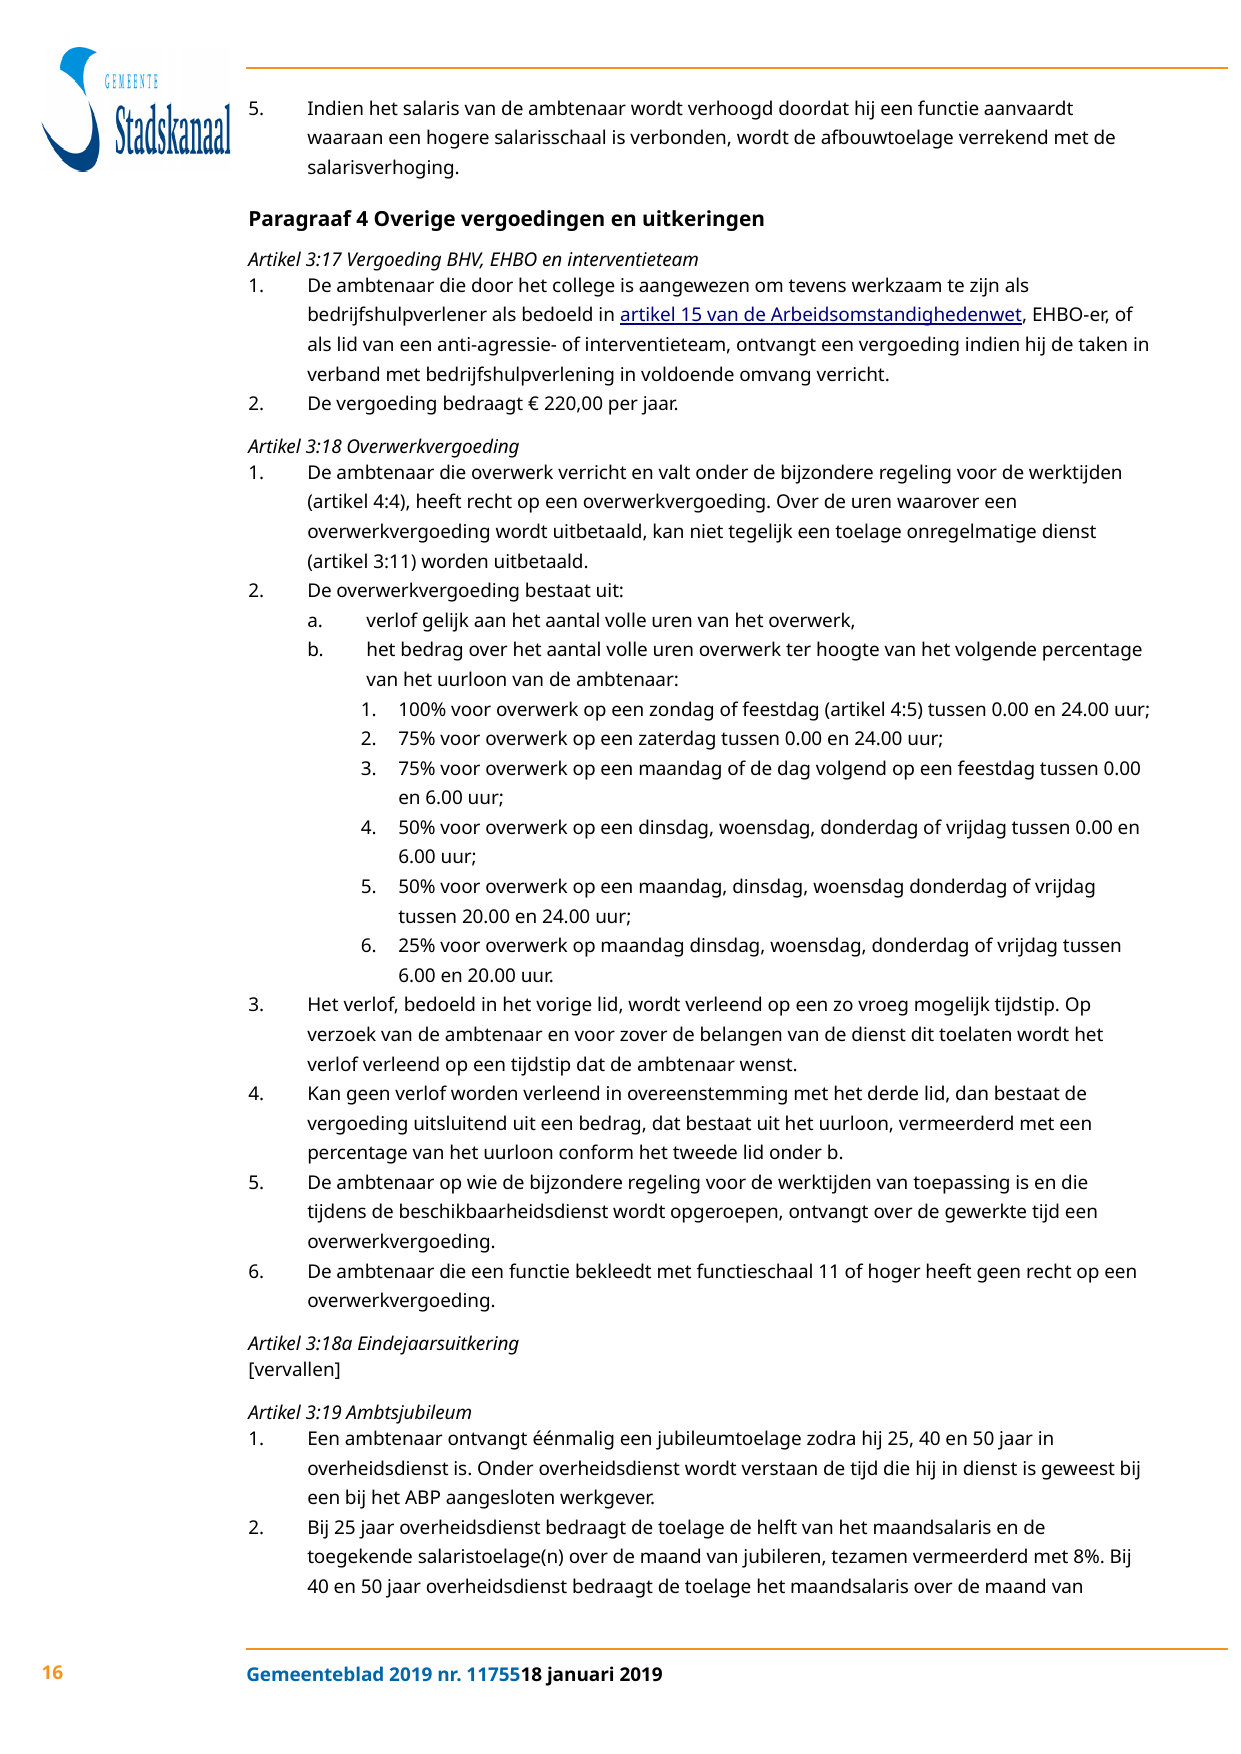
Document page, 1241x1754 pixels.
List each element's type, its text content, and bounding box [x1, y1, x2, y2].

list 50% voor overwerk op een maandag, dinsdag, woensdag donderdag of vrijdag tussen 20.00 en 24.00 uur; [361, 873, 1152, 929]
text Artikel 3:18a Eindejaarsuitkering [248, 1331, 1152, 1356]
list 100% voor overwerk op een zondag of feestdag (artikel 4:5) tussen 0.00 en 24.00 uur; [361, 696, 1152, 722]
list De ambtenaar op wie de bijzondere regeling voor de werktijden van toepassing is en die tijdens de beschikbaarheidsdienst wordt opgeroepen, ontvangt over de gewerkte tijd een overwerkvergoeding. [248, 1169, 1152, 1254]
text Artikel 3:19 Ambtsjubileum [248, 1399, 1152, 1425]
list verlof gelijk aan het aantal volle uren van het overwerk, [307, 607, 1152, 633]
list 75% voor overwerk op een zaterdag tussen 0.00 en 24.00 uur; [361, 725, 1152, 751]
text Artikel 3:17 Vergoeding BHV, EHBO en interventieteam [248, 246, 1152, 272]
list het bedrag over het aantal volle uren overwerk ter hoogte van het volgende percentage van het uurloon van de ambtenaar: [307, 637, 1152, 692]
list Het verlof, bedoeld in het vorige lid, wordt verleend op een zo vroeg mogelijk tijdstip. Op verzoek van de ambtenaar en voor zover de belangen van de dienst dit toelaten wordt het verlof verleend op een tijdstip dat de ambtenaar wenst. [248, 992, 1152, 1077]
list De ambtenaar die overwerk verricht en valt onder de bijzondere regeling voor de werktijden (artikel 4:4), heeft recht op een overwerkvergoeding. Over de uren waarover een overwerkvergoeding wordt uitbetaald, kan niet tegelijk een toelage onregelmatige dienst (artikel 3:11) worden uitbetaald. [248, 459, 1152, 574]
list Indien het salaris van de ambtenaar wordt verhoogd doordat hij een functie aanvaardt waaraan een hogere salarisschaal is verbonden, wordt de afbouwtoelage verrekend met de salarisverhoging. [248, 95, 1152, 180]
text Paragraaf 4 Overige vergoedingen en uitkeringen [248, 204, 1152, 233]
list 75% voor overwerk op een maandag of de dag volgend op een feestdag tussen 0.00 en 6.00 uur; [361, 755, 1152, 810]
text Artikel 3:18 Overwerkvergoeding [248, 433, 1152, 459]
list Een ambtenaar ontvangt éénmalig een jubileumtoelage zodra hij 25, 40 en 50 jaar in overheidsdienst is. Onder overheidsdienst wordt verstaan de tijd die hij in dienst is geweest bij een bij het ABP aangesloten werkgever. [248, 1425, 1152, 1510]
list 25% voor overwerk op maandag dinsdag, woensdag, donderdag of vrijdag tussen 6.00 en 20.00 uur. [361, 932, 1152, 988]
list Bij 25 jaar overheidsdienst bedraagt de toelage de helft van het maandsalaris en de toegekende salaristoelage(n) over de maand van jubileren, tezamen vermeerderd met 8%. Bij 40 en 50 jaar overheidsdienst bedraagt de toelage het maandsalaris over de maand van [248, 1514, 1152, 1599]
list De overwerkvergoeding bestaat uit: [248, 577, 1152, 603]
text [vervallen] [248, 1356, 1152, 1382]
list De ambtenaar die een functie bekleedt met functieschaal 11 of hoger heeft geen recht op een overwerkvergoeding. [248, 1258, 1152, 1313]
list Kan geen verlof worden verleend in overeenstemming met het derde lid, dan bestaat de vergoeding uitsluitend uit een bedrag, dat bestaat uit het uurloon, vermeerderd met een percentage van het uurloon conform het tweede lid onder b. [248, 1080, 1152, 1165]
picture [41, 47, 231, 172]
list De vergoeding bedraagt € 220,00 per jaar. [248, 390, 1152, 416]
list 50% voor overwerk op een dinsdag, woensdag, donderdag of vrijdag tussen 0.00 en 6.00 uur; [361, 814, 1152, 869]
list De ambtenaar die door het college is aangewezen om tevens werkzaam te zijn als bedrijfshulpverlener als bedoeld in artikel 15 van de Arbeidsomstandighedenwet, EHBO-er, of als lid van een anti-agressie- of interventieteam, ontvangt een vergoeding indien hij de taken in verband met bedrijfshulpverlening in voldoende omvang verricht. [248, 272, 1152, 386]
